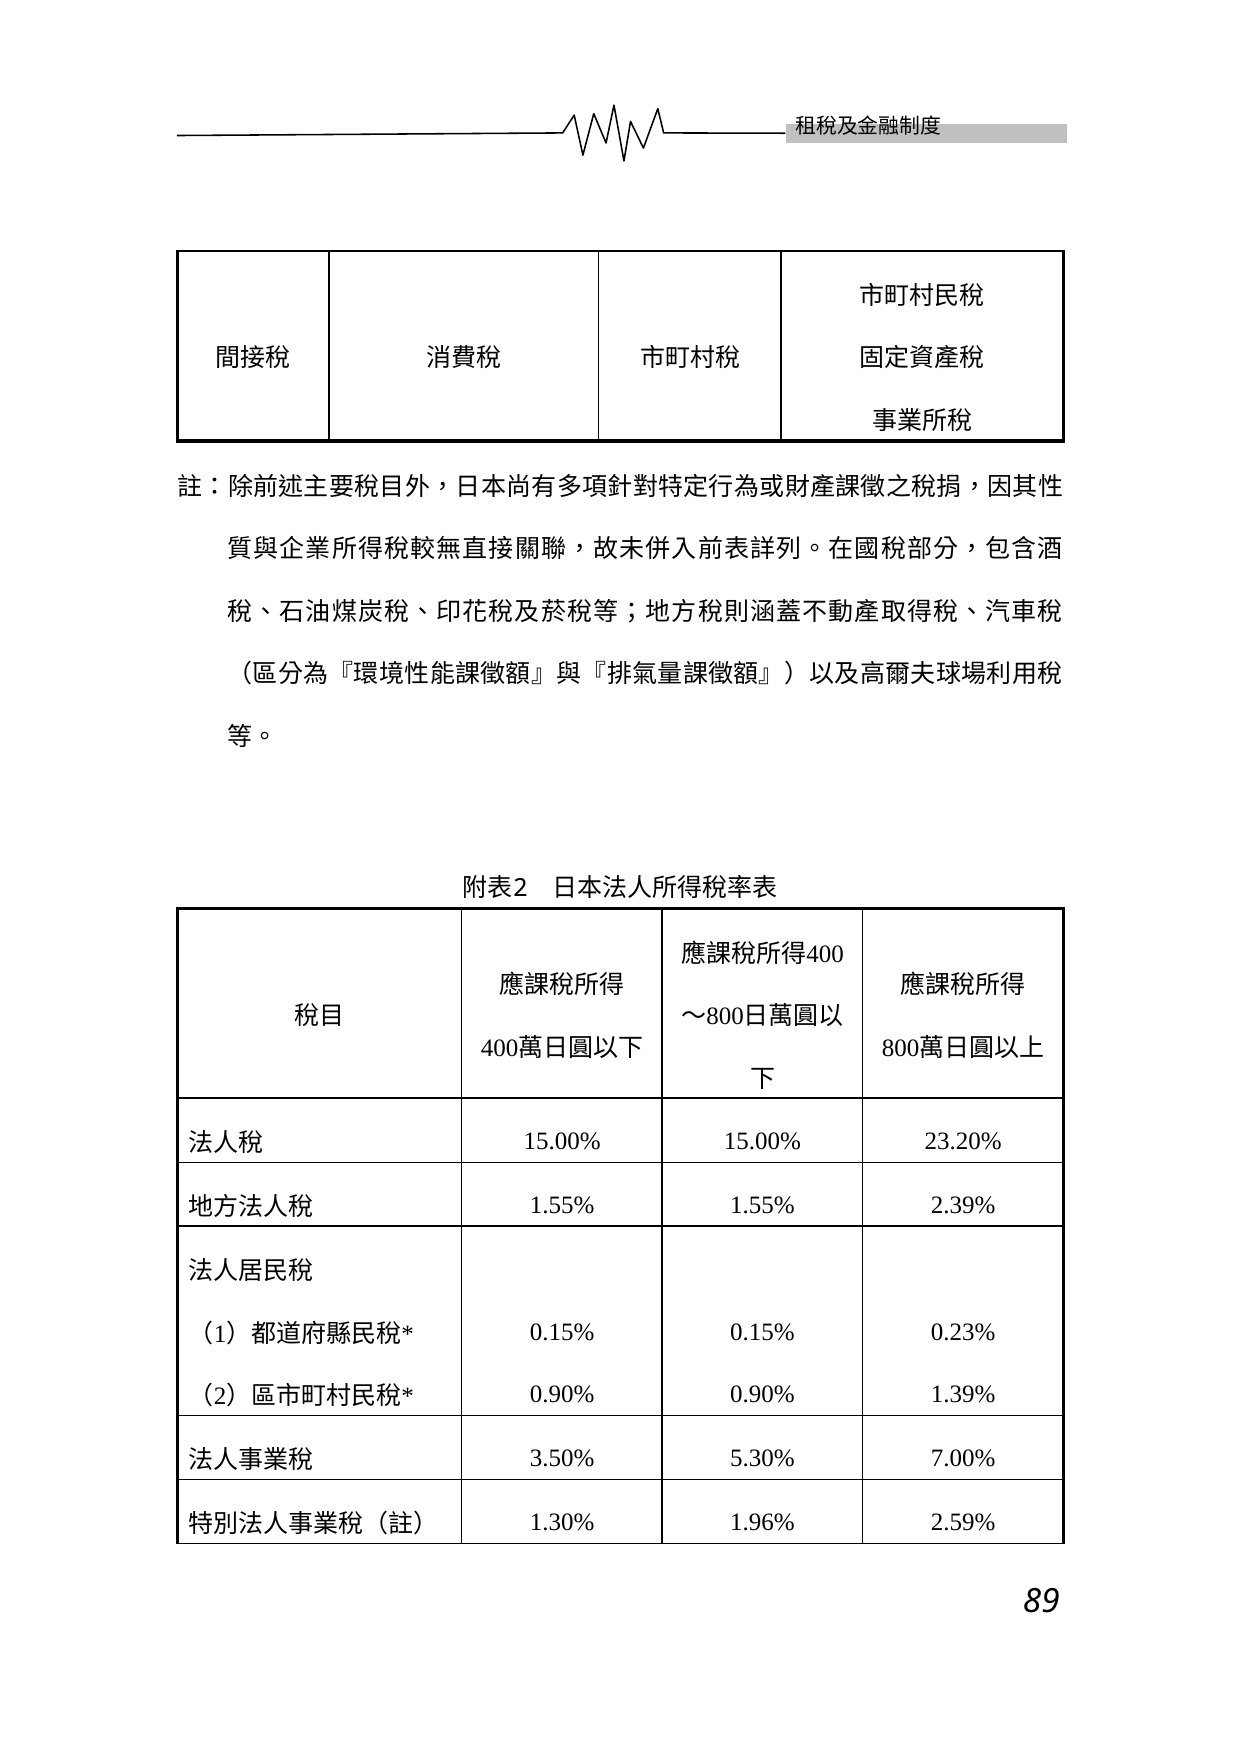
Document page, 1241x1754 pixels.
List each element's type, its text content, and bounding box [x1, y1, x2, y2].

table_cell 2.39% [863, 1163, 1062, 1225]
table_cell 0.23% 1.39% [863, 1227, 1062, 1414]
table_cell 法人稅 [179, 1099, 461, 1161]
table_cell 0.15% 0.90% [462, 1227, 661, 1414]
table_header 應課稅所得400～800日萬圓以下 [663, 910, 862, 1097]
table_cell 間接稅 [179, 252, 328, 439]
table_cell 市町村民稅 固定資產稅 事業所稅 [782, 252, 1062, 439]
table_cell 地方法人稅 [179, 1163, 461, 1225]
table_header 應課稅所得 400萬日圓以下 [462, 910, 661, 1097]
table_cell 7.00% [863, 1416, 1062, 1478]
table_cell 1.55% [663, 1163, 862, 1225]
table_cell 特別法人事業稅（註） [179, 1480, 461, 1543]
table_cell 法人居民稅 （1）都道府縣民稅* （2）區市町村民稅* [179, 1227, 461, 1414]
table_cell 消費稅 [330, 252, 598, 439]
table_cell 15.00% [663, 1099, 862, 1161]
table_cell 法人事業稅 [179, 1416, 461, 1478]
table_cell 1.55% [462, 1163, 661, 1225]
text 附表2 日本法人所得稅率表 [177, 844, 1063, 907]
table_cell 5.30% [663, 1416, 862, 1478]
table_cell 23.20% [863, 1099, 1062, 1161]
table_cell 2.59% [863, 1480, 1062, 1543]
table_cell 0.15% 0.90% [663, 1227, 862, 1414]
text 註：除前述主要稅目外，日本尚有多項針對特定行為或財產課徵之稅捐，因其性質與企業所得稅較無直接關聯，故未併入前表詳列。在國稅部分，包含酒稅、石油煤炭稅、印花稅及菸稅等；地方稅則涵蓋不動產取得稅、汽車稅（區分為『環境性能課徵額』與『排氣量課徵額』）以及高爾夫球場利用稅等。 [177, 443, 1063, 755]
table_cell 3.50% [462, 1416, 661, 1478]
table_cell 市町村稅 [599, 252, 780, 439]
table_header 應課稅所得 800萬日圓以上 [863, 910, 1062, 1097]
table_cell 1.30% [462, 1480, 661, 1543]
table_cell 15.00% [462, 1099, 661, 1161]
table_header 稅目 [179, 910, 461, 1097]
table_cell 1.96% [663, 1480, 862, 1543]
